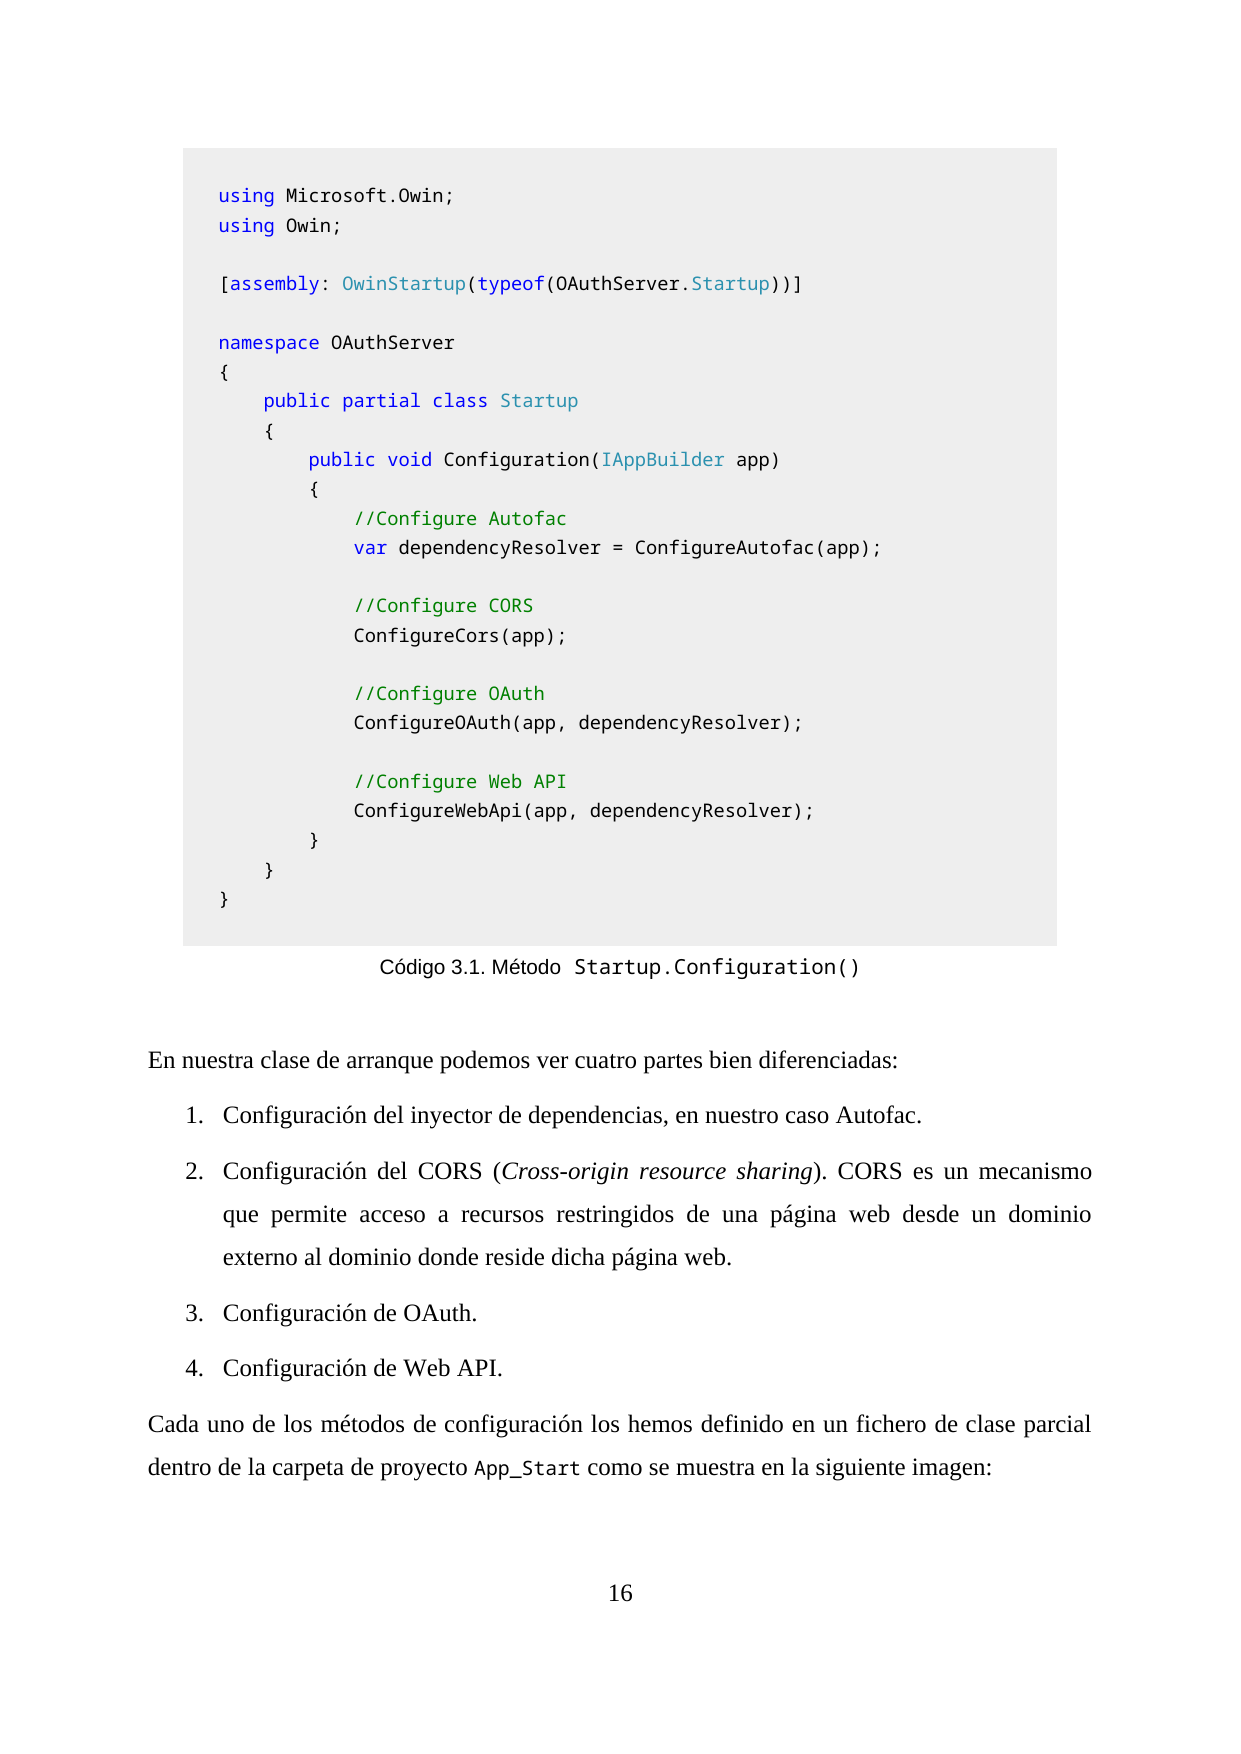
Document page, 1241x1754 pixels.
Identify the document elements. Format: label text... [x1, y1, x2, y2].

list Configuración del inyector de dependencias, en nuestro caso Autofac. [185, 1101, 1093, 1129]
table_header using Microsoft.Owin; using Owin; [assembly: OwinStartup(typeof(OAuthServer.Startup))] namespace OAuthServer { public partial class Startup { public void Configuration(IAppBuilder app) { //Configure Autofac var dependencyResolver = ConfigureAutofac(app); //Configure CORS ConfigureCors(app); //Configure OAuth ConfigureOAuth(app, dependencyResolver); //Configure Web API ConfigureWebApi(app, dependencyResolver); } } } [183, 148, 1057, 946]
table_cell Código 3.1. Método Startup.Configuration() [183, 946, 1057, 986]
list Configuración de OAuth. [185, 1298, 1093, 1327]
list Configuración de Web API. [185, 1353, 1093, 1382]
list Configuración del CORS (Cross-origin resource sharing). CORS es un mecanismo que permite acceso a recursos restringidos de una página web desde un dominio externo al dominio donde reside dicha página web. [185, 1156, 1093, 1271]
text En nuestra clase de arranque podemos ver cuatro partes bien diferenciadas: [148, 1045, 1093, 1074]
text Cada uno de los métodos de configuración los hemos definido en un fichero de clase parcial dentro de la carpeta de proyecto App_Start como se muestra en la siguiente imagen: [148, 1409, 1093, 1481]
